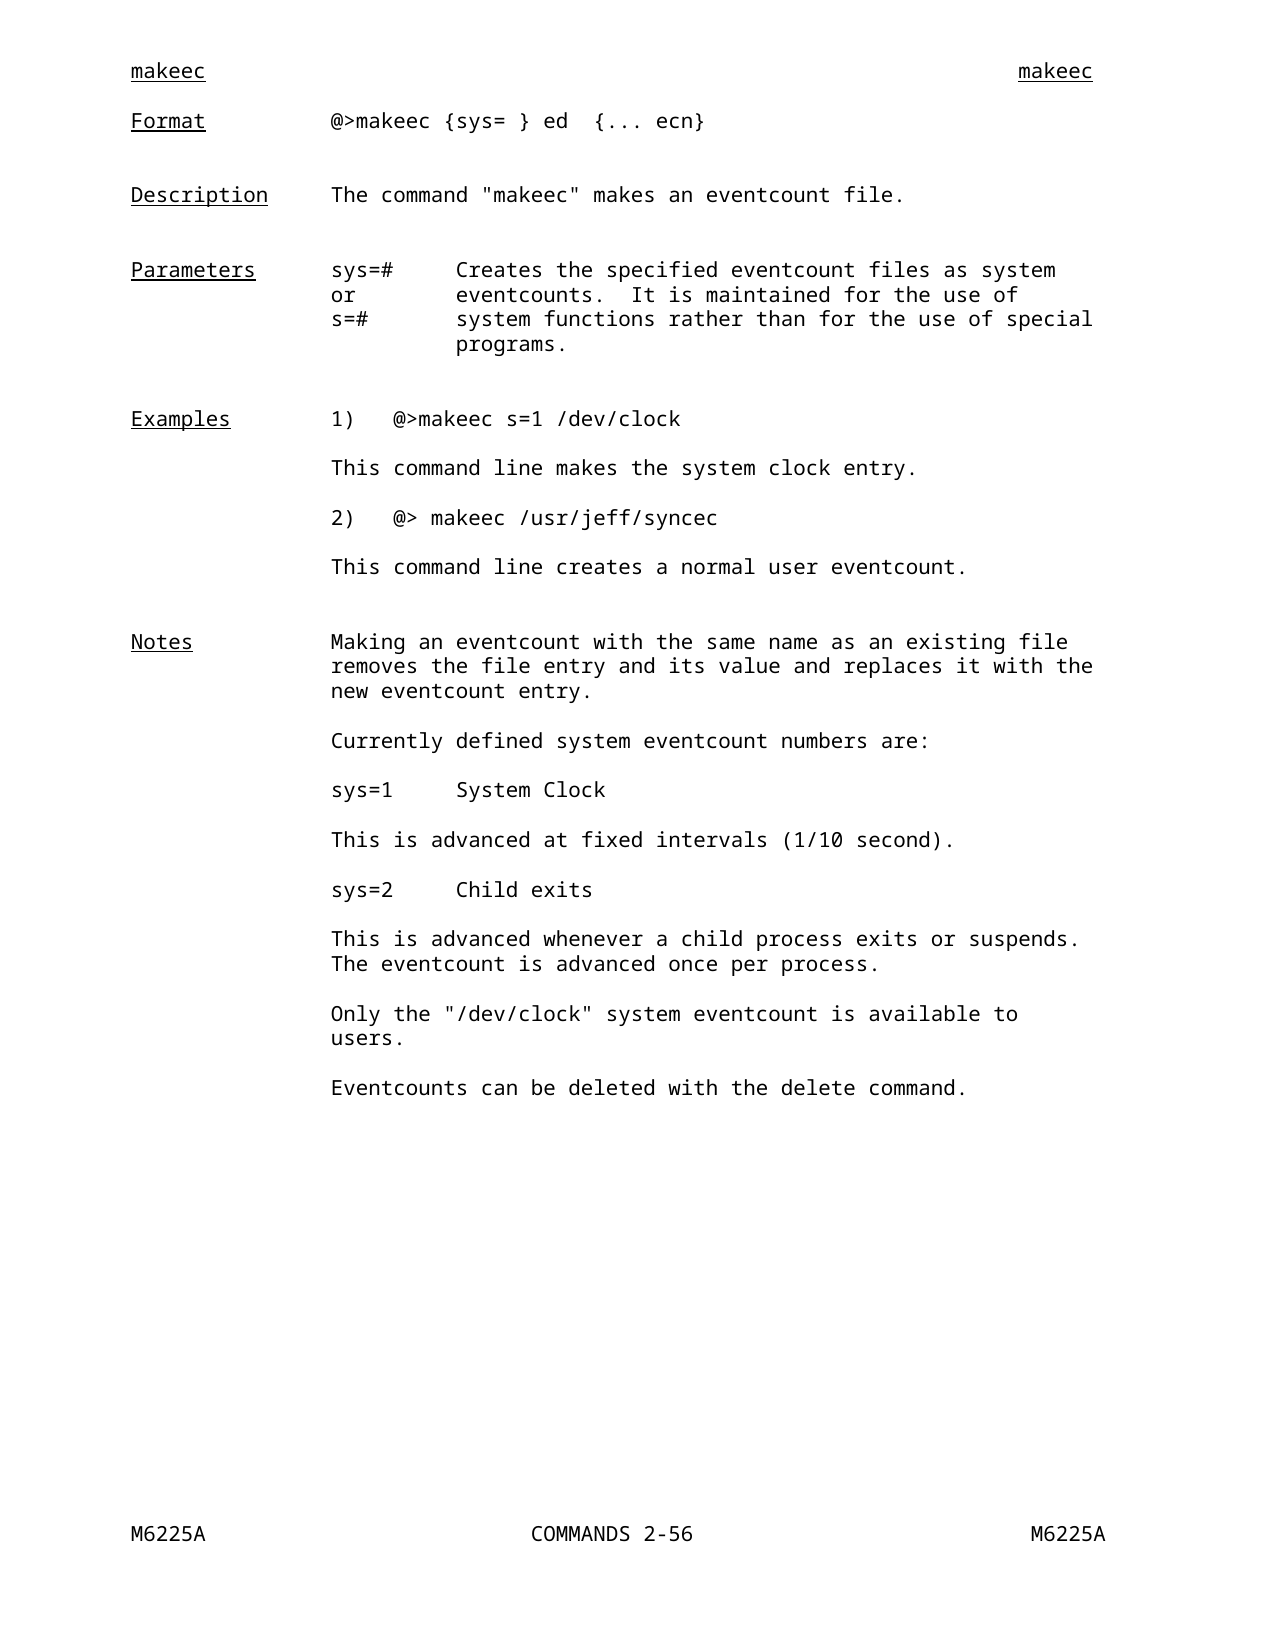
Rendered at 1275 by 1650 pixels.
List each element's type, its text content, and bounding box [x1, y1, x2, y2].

text The eventcount is advanced once per process. [118, 952, 1145, 976]
text sys=2 Child exits [118, 877, 1145, 902]
text Description The command "makeec" makes an eventcount file. [118, 183, 1145, 208]
text Notes Making an eventcount with the same name as an existing file [118, 629, 1145, 654]
text new eventcount entry. [118, 679, 1145, 704]
text s=# system functions rather than for the use of special [118, 307, 1145, 332]
text makeec makeec [118, 59, 1145, 84]
text Examples 1) @>makeec s=1 /dev/clock [118, 406, 1145, 431]
text This command line creates a normal user eventcount. [118, 555, 1145, 580]
text Format @>makeec {sys= } ed {... ecn} [118, 109, 1145, 133]
text users. [118, 1026, 1145, 1051]
text programs. [118, 332, 1145, 357]
text or eventcounts. It is maintained for the use of [118, 282, 1145, 307]
text removes the file entry and its value and replaces it with the [118, 654, 1145, 679]
text Only the "/dev/clock" system eventcount is available to [118, 1001, 1145, 1026]
text This command line makes the system clock entry. [118, 456, 1145, 481]
text Currently defined system eventcount numbers are: [118, 728, 1145, 753]
text This is advanced at fixed intervals (1/10 second). [118, 828, 1145, 852]
text This is advanced whenever a child process exits or suspends. [118, 927, 1145, 952]
text Parameters sys=# Creates the specified eventcount files as system [118, 257, 1145, 282]
text M6225A COMMANDS 2-56 M6225A [118, 1522, 1145, 1547]
text Eventcounts can be deleted with the delete command. [118, 1076, 1145, 1100]
text 2) @> makeec /usr/jeff/syncec [118, 505, 1145, 530]
text sys=1 System Clock [118, 778, 1145, 803]
